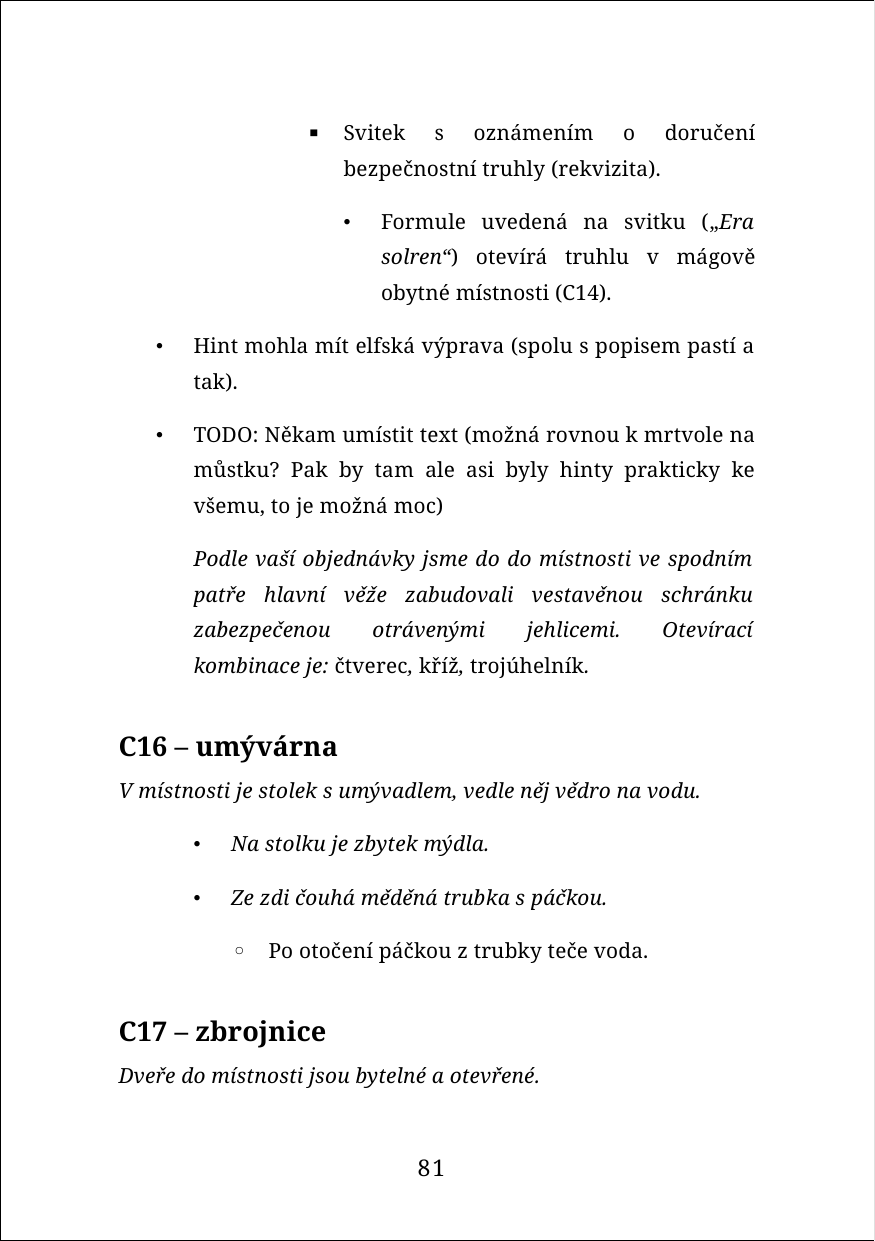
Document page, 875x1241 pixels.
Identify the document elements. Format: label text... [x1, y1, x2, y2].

list TODO: Někam umístit text (možná rovnou k mrtvole na můstku? Pak by tam ale asi byly hinty prakticky ke všemu, to je možná moc) [156, 420, 756, 519]
list Formule uvedená na svitku („Era solren“) otevírá truhlu v mágově obytné místnosti (C14). [343, 207, 756, 306]
list Svitek s oznámením o doručení bezpečnostní truhly (rekvizita). [306, 118, 756, 182]
list Ze zdi čouhá měděná trubka s páčkou. [193, 883, 756, 911]
list Po otočení páčkou z trubky teče voda. [231, 936, 756, 964]
list Podle vaší objednávky jsme do do místnosti ve spodním patře hlavní věže zabudovali vestavěnou schránku zabezpečenou otrávenými jehlicemi. Otevírací kombinace je: čtverec, kříž, trojúhelník. [156, 544, 756, 679]
text V místnosti je stolek s umývadlem, vedle něj vědro na vodu. [118, 776, 756, 805]
subtitle C16 – umývárna [118, 728, 756, 764]
subtitle C17 – zbrojnice [118, 1013, 756, 1050]
text Dveře do místnosti jsou bytelné a otevřené. [118, 1062, 756, 1090]
list Hint mohla mít elfská výprava (spolu s popisem pastí a tak). [156, 331, 756, 395]
list Na stolku je zbytek mýdla. [193, 829, 756, 858]
